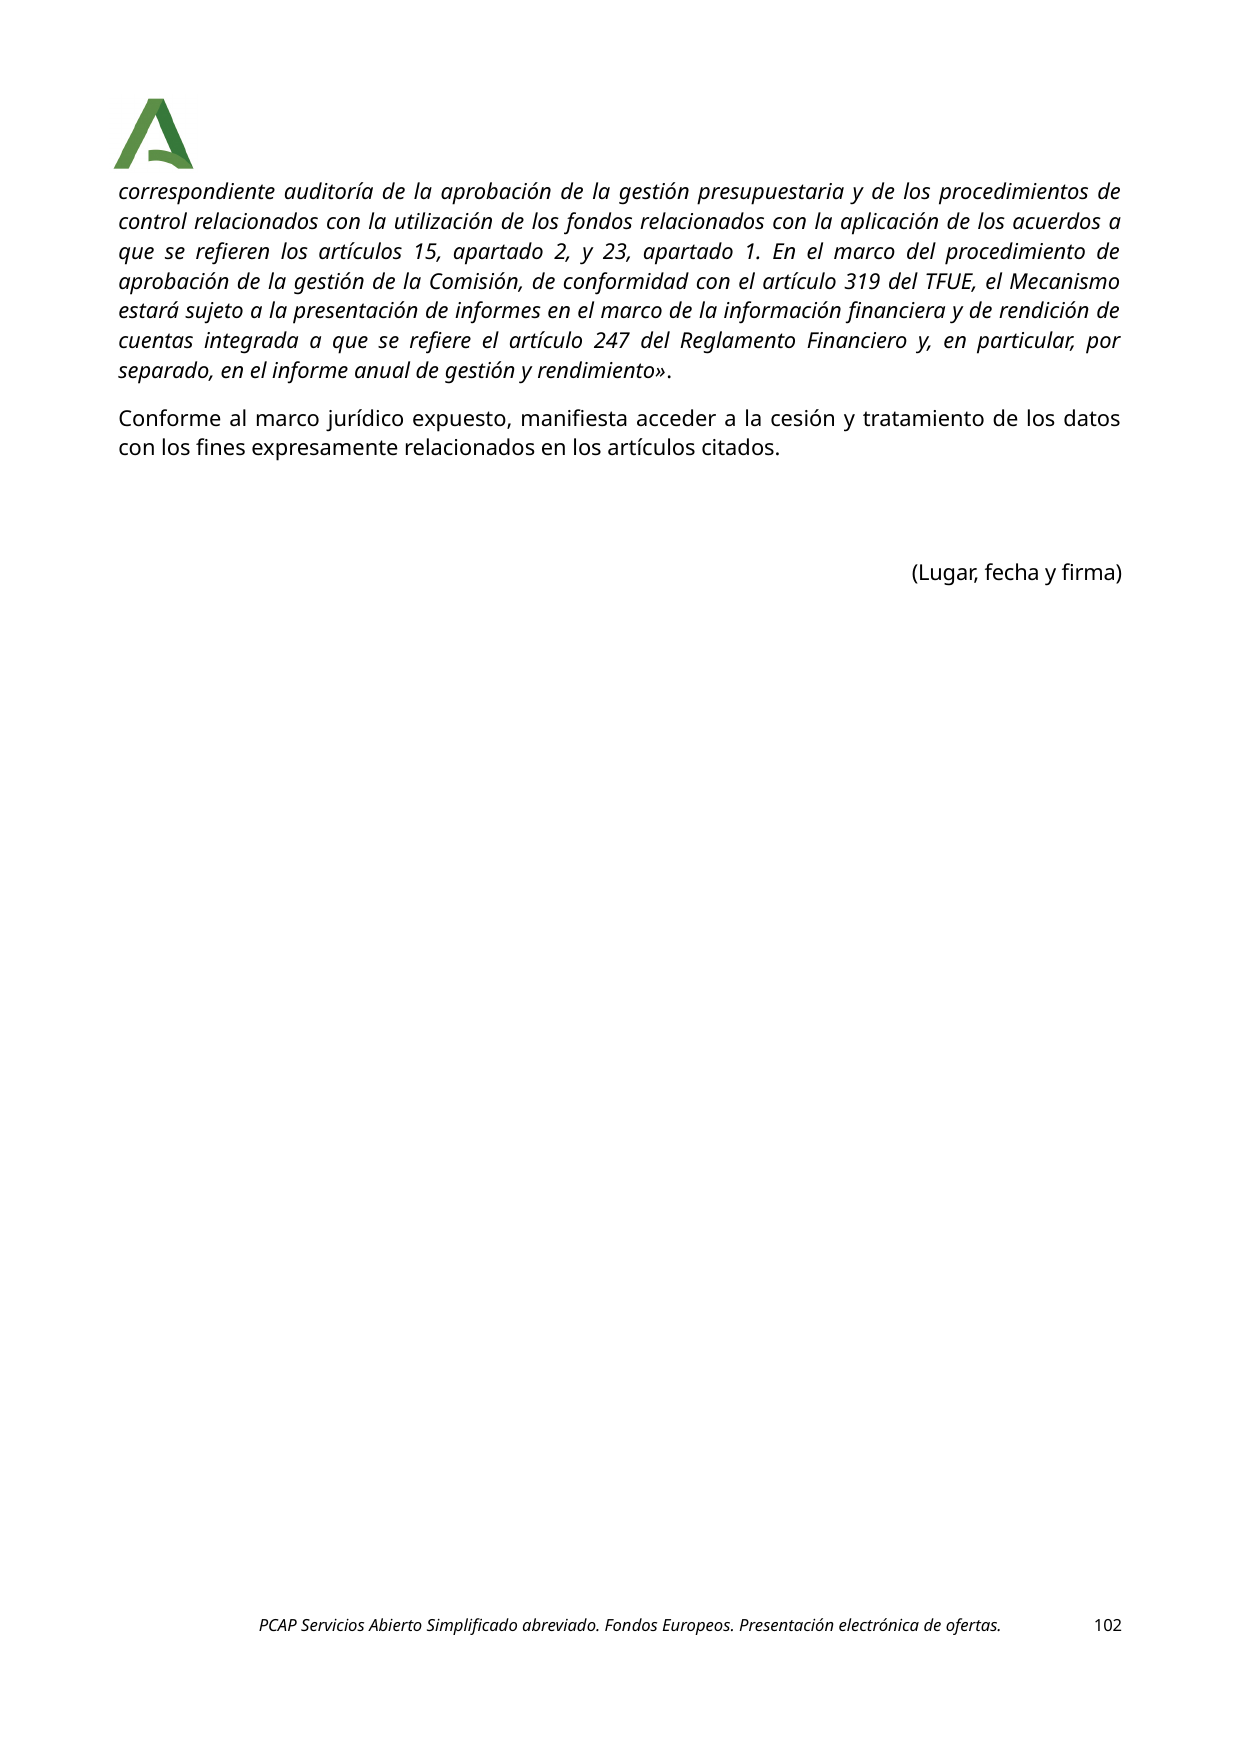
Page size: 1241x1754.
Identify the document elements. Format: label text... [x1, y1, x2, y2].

text correspondiente auditoría de la aprobación de la gestión presupuestaria y de los procedimientos de control relacionados con la utilización de los fondos relacionados con la aplicación de los acuerdos a que se refieren los artículos 15, apartado 2, y 23, apartado 1. En el marco del procedimiento de aprobación de la gestión de la Comisión, de conformidad con el artículo 319 del TFUE, el Mecanismo estará sujeto a la presentación de informes en el marco de la información financiera y de rendición de cuentas integrada a que se refiere el artículo 247 del Reglamento Financiero y, en particular, por separado, en el informe anual de gestión y rendimiento». [118, 176, 1122, 385]
text (Lugar, fecha y firma) [118, 557, 1122, 586]
picture [109, 94, 198, 173]
text Conforme al marco jurídico expuesto, manifiesta acceder a la cesión y tratamiento de los datos con los fines expresamente relacionados en los artículos citados. [118, 403, 1122, 462]
